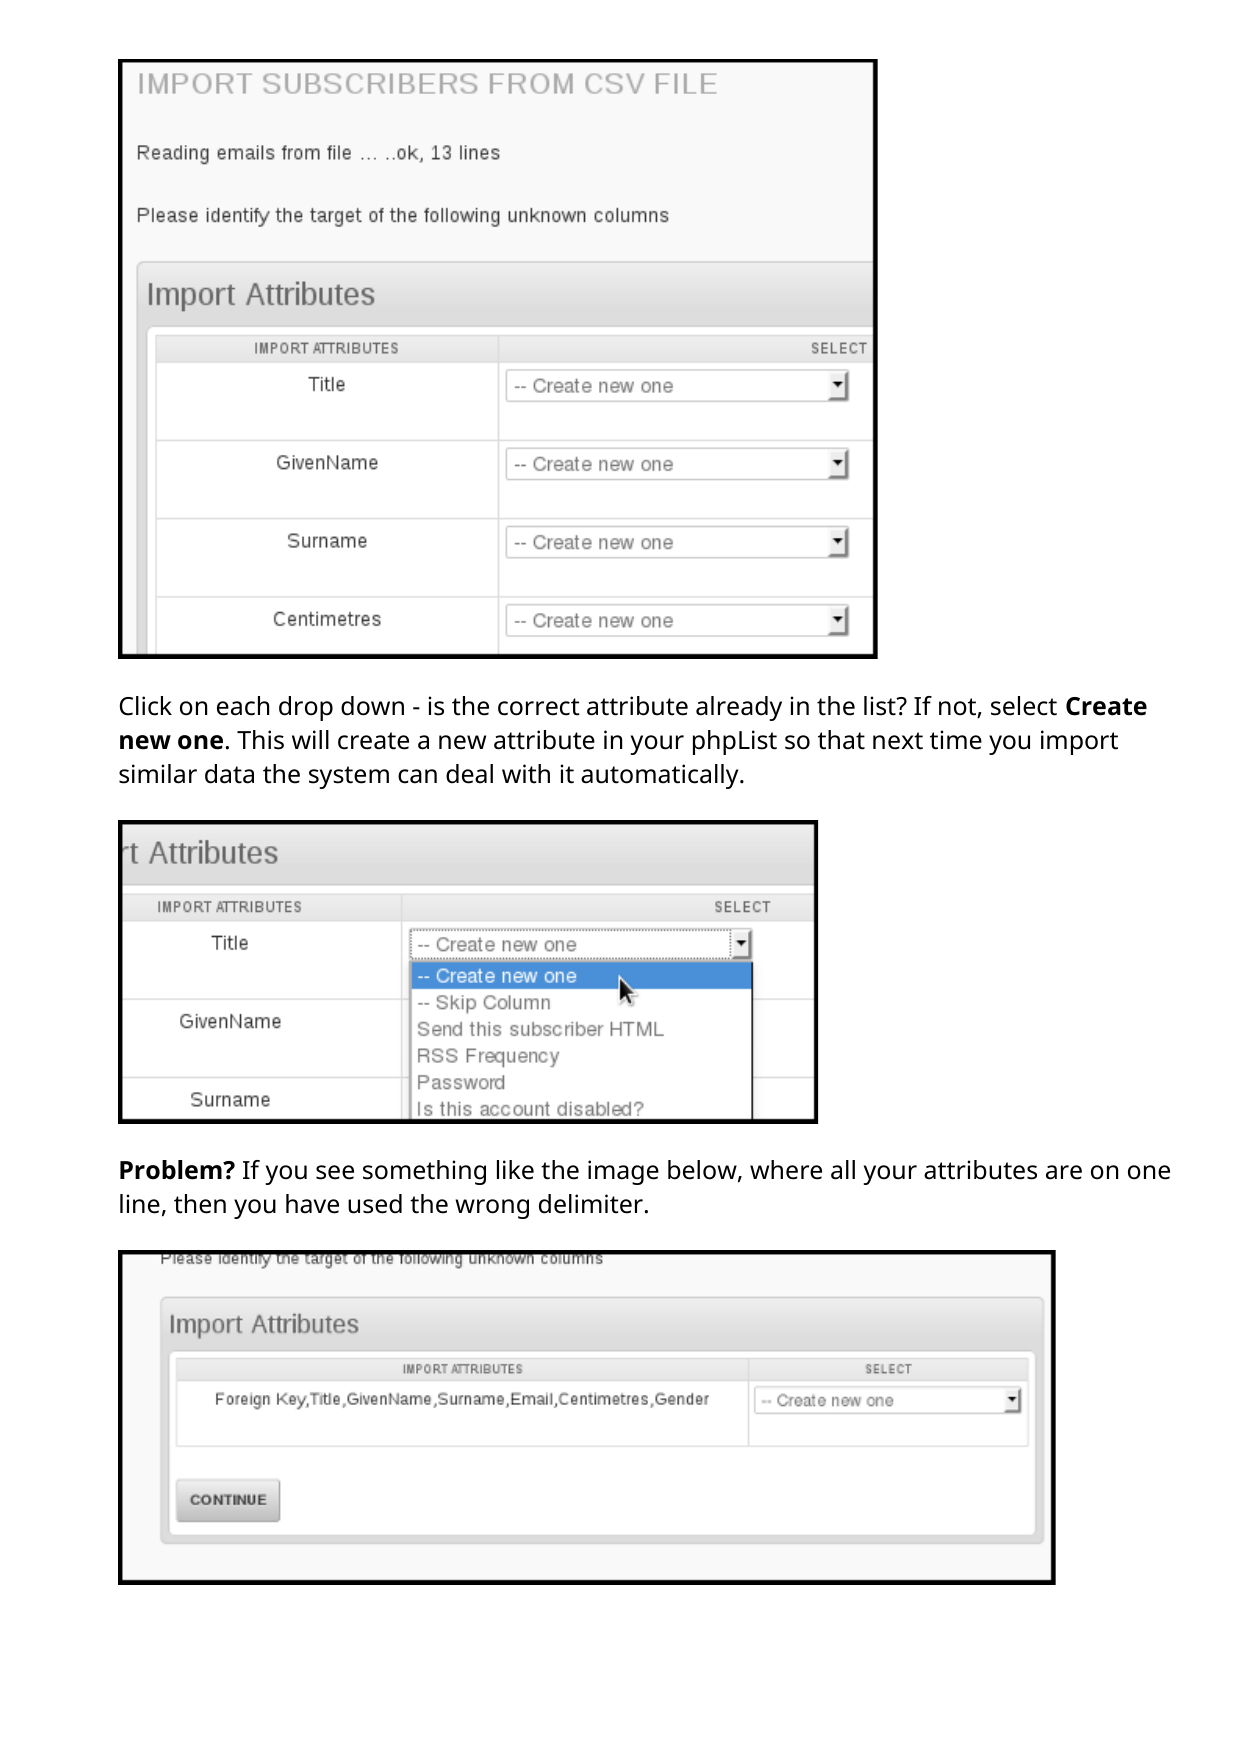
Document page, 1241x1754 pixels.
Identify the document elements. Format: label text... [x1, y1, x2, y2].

picture [118, 59, 878, 659]
picture [118, 1250, 1056, 1585]
picture [118, 820, 819, 1124]
text Problem? If you see something like the image below, where all your attributes are on one line, then you have used the wrong delimiter. [118, 1153, 1181, 1221]
text Click on each drop down - is the correct attribute already in the list? If not, select Create new one. This will create a new attribute in your phpList so that next time you import similar data the system can deal with it automatically. [118, 688, 1181, 791]
